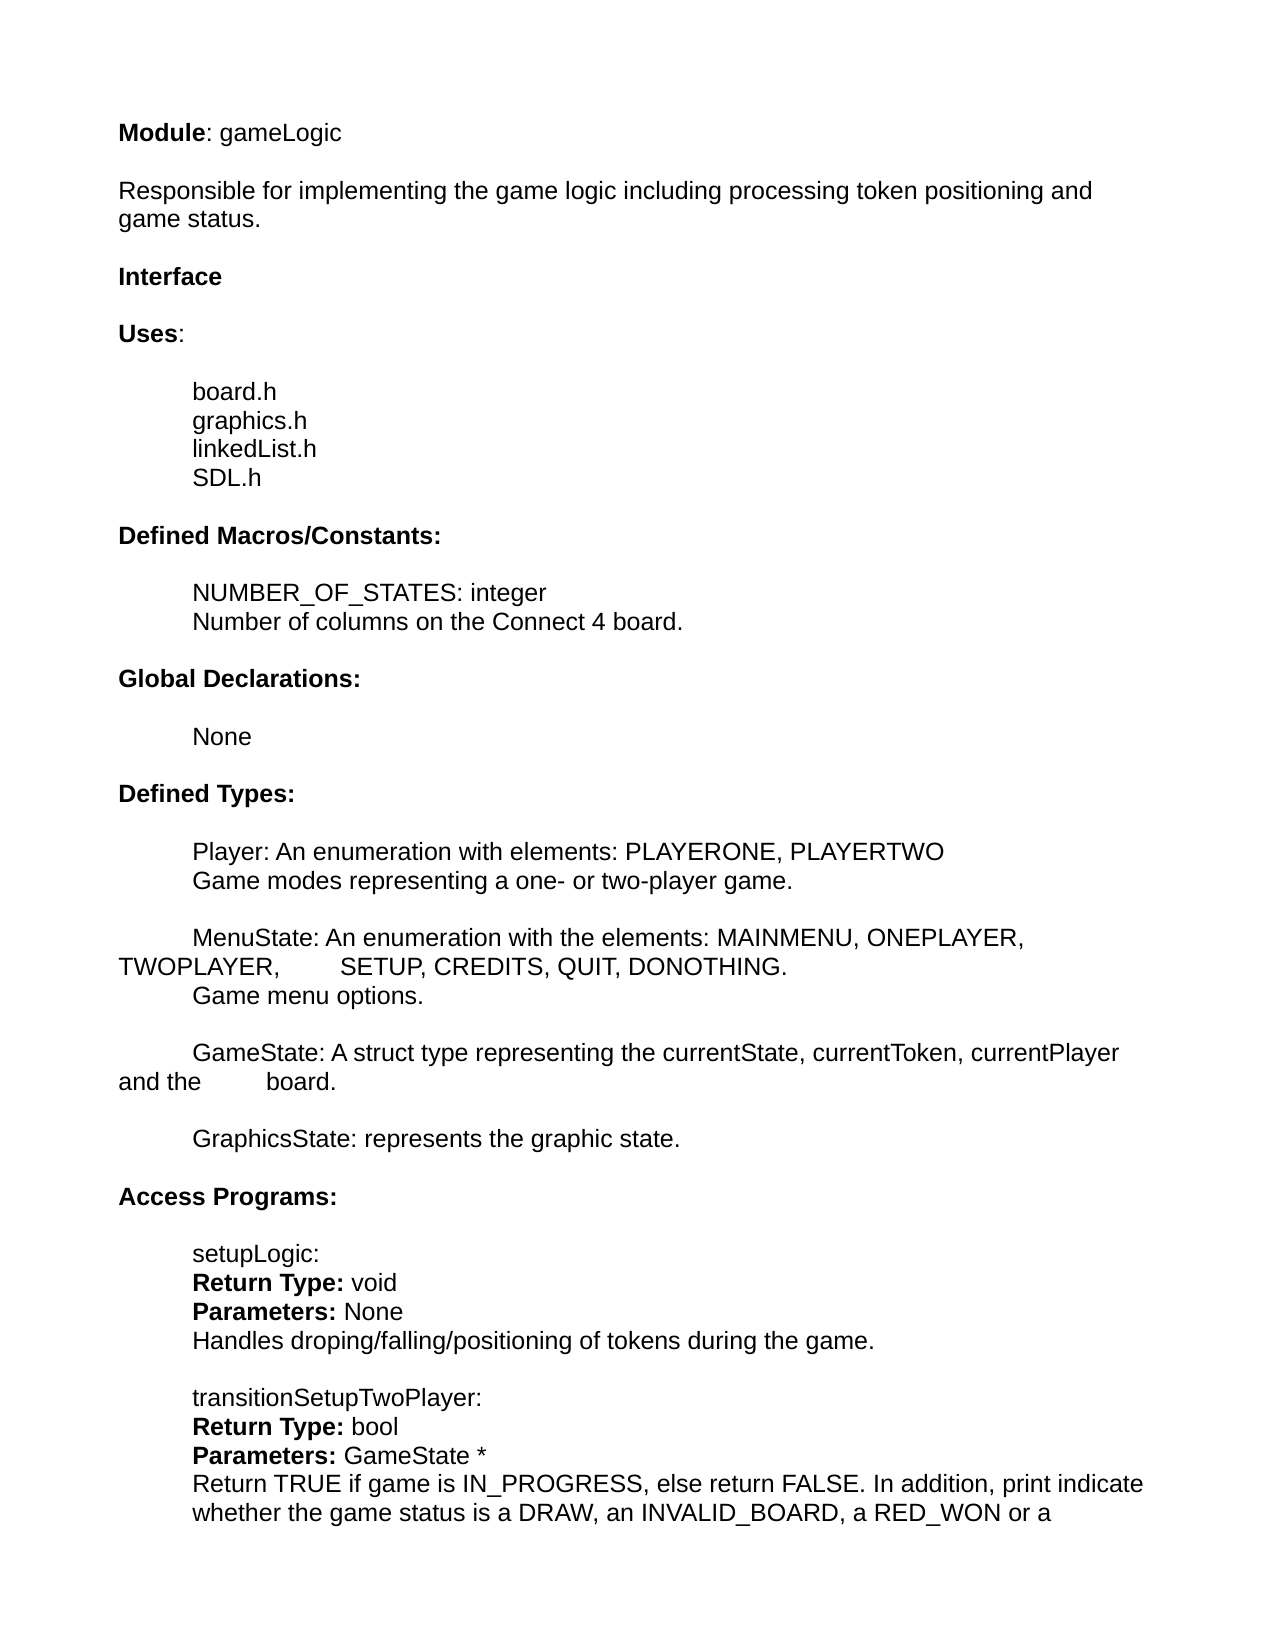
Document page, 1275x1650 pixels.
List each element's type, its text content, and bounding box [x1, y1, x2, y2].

text Access Programs: [118, 1182, 1157, 1211]
text Parameters: None [118, 1297, 1157, 1326]
text board.h [118, 377, 1157, 406]
text Uses: [118, 319, 1157, 348]
text Defined Types: [118, 779, 1157, 808]
text GameState: A struct type representing the currentState, currentToken, currentPlayer and the board. [118, 1038, 1157, 1096]
text MenuState: An enumeration with the elements: MAINMENU, ONEPLAYER, TWOPLAYER, SETUP, CREDITS, QUIT, DONOTHING. [118, 923, 1157, 981]
text Module: gameLogic [118, 118, 1157, 147]
text Global Declarations: [118, 664, 1157, 693]
text Game modes representing a one- or two-player game. [118, 866, 1157, 894]
text graphics.h [118, 406, 1157, 434]
text Return TRUE if game is IN_PROGRESS, else return FALSE. In addition, print indicate whether the game status is a DRAW, an INVALID_BOARD, a RED_WON or a [118, 1469, 1157, 1527]
text Game menu options. [118, 981, 1157, 1009]
text transitionSetupTwoPlayer: [118, 1383, 1157, 1412]
text SDL.h [118, 463, 1157, 492]
text Defined Macros/Constants: [118, 521, 1157, 549]
text linkedList.h [118, 434, 1157, 463]
text Return Type: bool [118, 1412, 1157, 1441]
text GraphicsState: represents the graphic state. [118, 1124, 1157, 1153]
text Interface [118, 262, 1157, 291]
text Handles droping/falling/positioning of tokens during the game. [118, 1326, 1157, 1354]
text Number of columns on the Connect 4 board. [118, 607, 1157, 636]
text NUMBER_OF_STATES: integer [118, 578, 1157, 607]
text Return Type: void [118, 1268, 1157, 1297]
text None [118, 722, 1157, 751]
text Responsible for implementing the game logic including processing token positioning and game status. [118, 176, 1157, 233]
text Player: An enumeration with elements: PLAYERONE, PLAYERTWO [118, 837, 1157, 866]
text Parameters: GameState * [118, 1441, 1157, 1469]
text setupLogic: [118, 1239, 1157, 1268]
